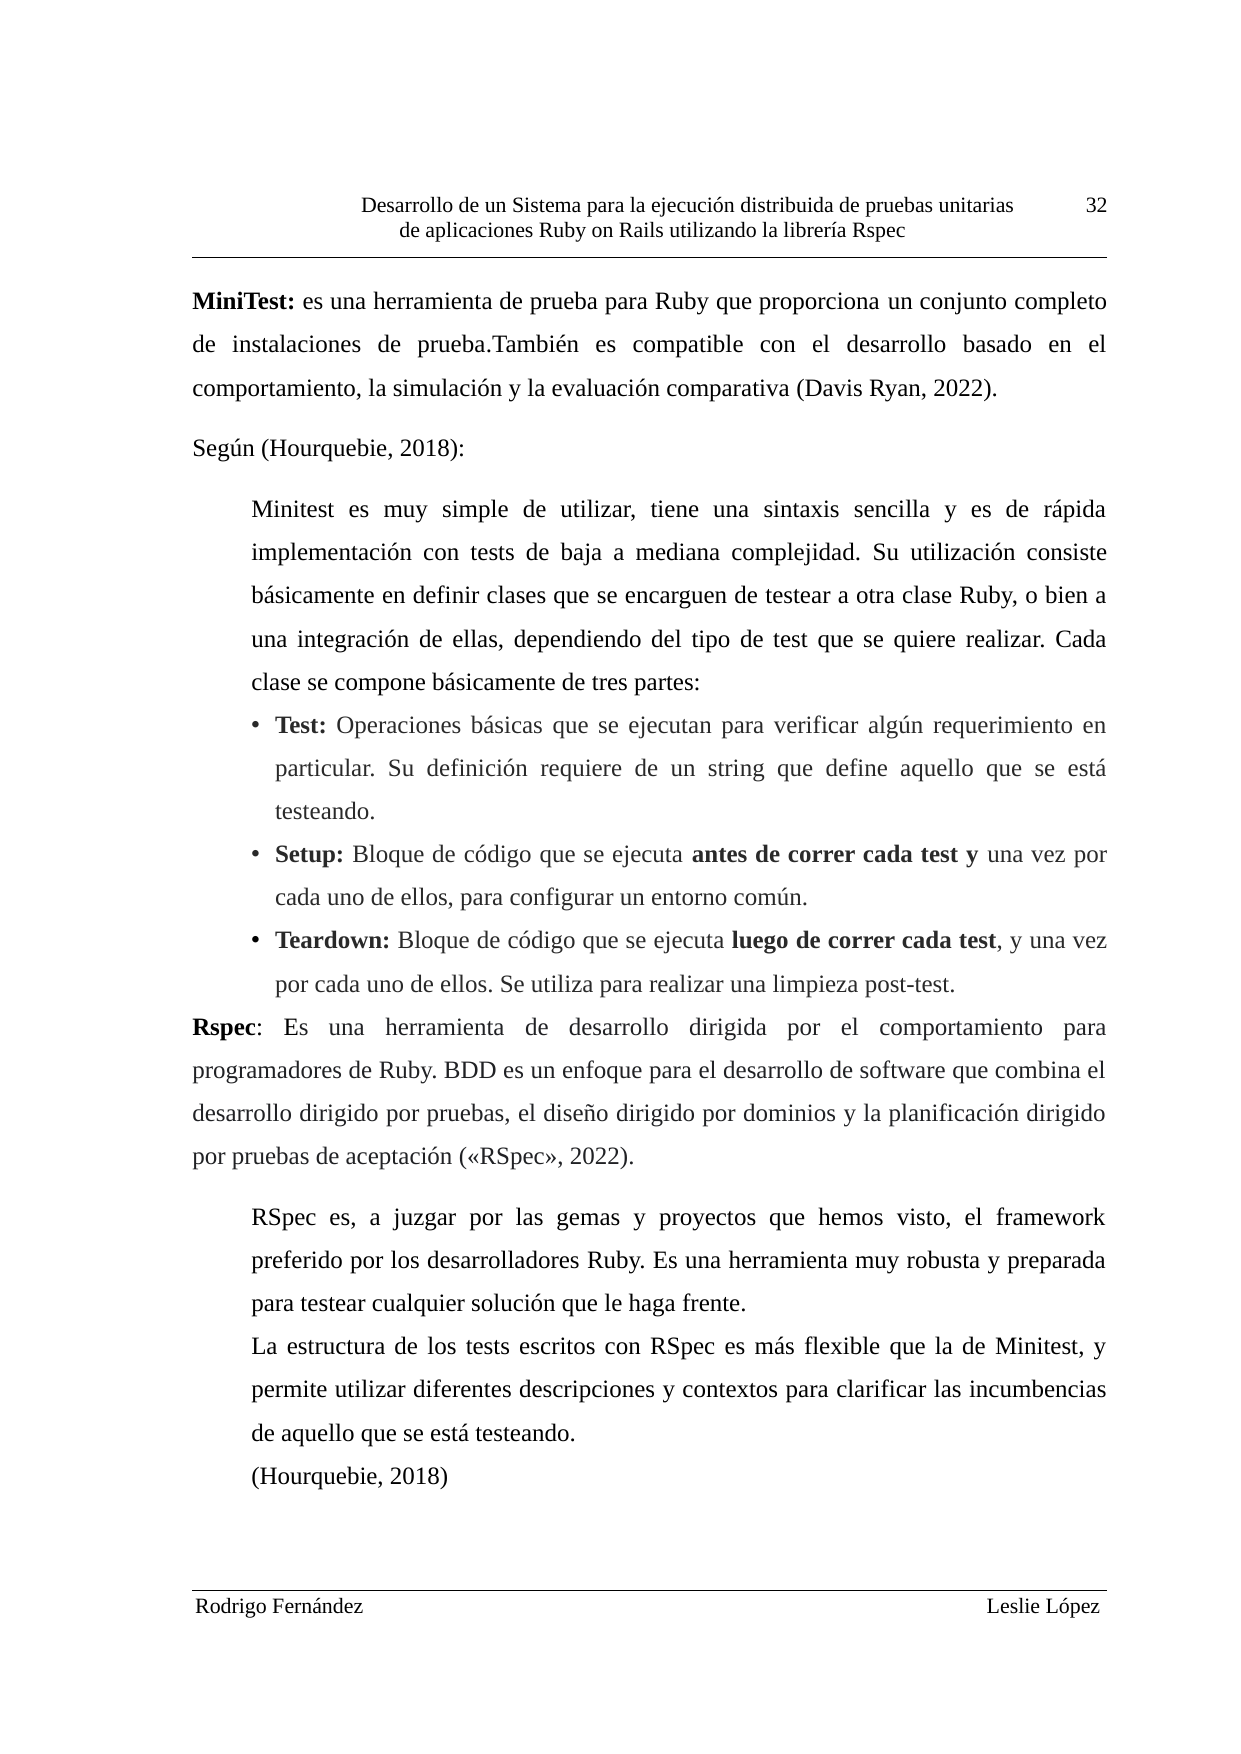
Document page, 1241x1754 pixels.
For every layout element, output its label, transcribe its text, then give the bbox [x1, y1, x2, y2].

text Minitest es muy simple de utilizar, tiene una sintaxis sencilla y es de rápida implementación con tests de baja a mediana complejidad. Su utilización consiste básicamente en definir clases que se encarguen de testear a otra clase Ruby, o bien a una integración de ellas, dependiendo del tipo de test que se quiere realizar. Cada clase se compone básicamente de tres partes: [251, 494, 1107, 696]
list Setup: Bloque de código que se ejecuta antes de correr cada test y una vez por cada uno de ellos, para configurar un entorno común. [251, 839, 1107, 911]
text RSpec es, a juzgar por las gemas y proyectos que hemos visto, el framework preferido por los desarrolladores Ruby. Es una herramienta muy robusta y preparada para testear cualquier solución que le haga frente. [251, 1202, 1107, 1317]
text La estructura de los tests escritos con RSpec es más flexible que la de Minitest, y permite utilizar diferentes descripciones y contextos para clarificar las incumbencias de aquello que se está testeando. [251, 1331, 1107, 1446]
text Según (Hourquebie, 2018)⁠: [192, 433, 1107, 462]
text (Hourquebie, 2018)⁠ [251, 1461, 1107, 1489]
text Rspec: Es una herramienta de desarrollo dirigida por el comportamiento para programadores de Ruby. BDD es un enfoque para el desarrollo de software que combina el desarrollo dirigido por pruebas, el diseño dirigido por dominios y la planificación dirigido por pruebas de aceptación («RSpec», 2022)⁠. [192, 1012, 1107, 1170]
list Test: Operaciones básicas que se ejecutan para verificar algún requerimiento en particular. Su definición requiere de un string que define aquello que se está testeando. [251, 710, 1107, 825]
list Teardown: Bloque de código que se ejecuta luego de correr cada test, y una vez por cada uno de ellos. Se utiliza para realizar una limpieza post-test. [251, 926, 1107, 997]
text MiniTest: es una herramienta de prueba para Ruby que proporciona un conjunto completo de instalaciones de prueba.También es compatible con el desarrollo basado en el comportamiento, la simulación y la evaluación comparativa (Davis Ryan, 2022)⁠. [192, 286, 1107, 401]
